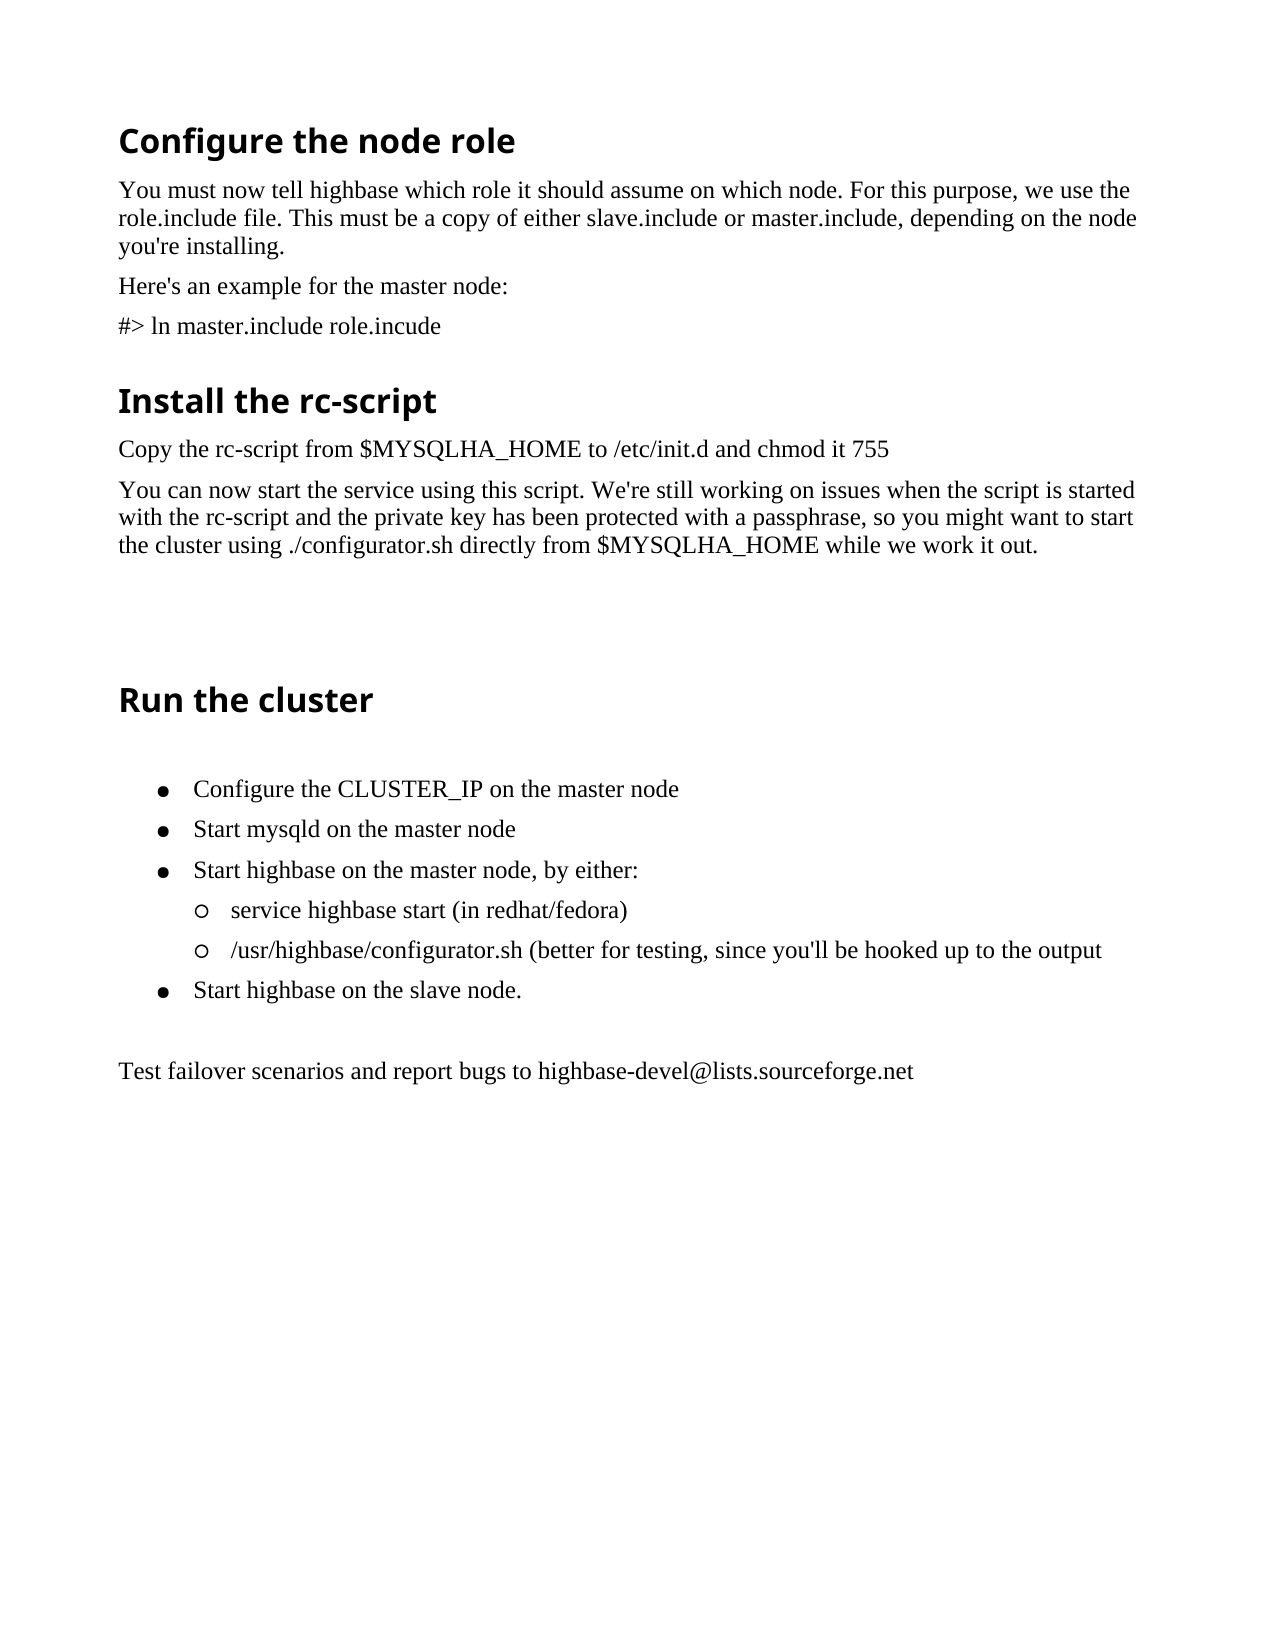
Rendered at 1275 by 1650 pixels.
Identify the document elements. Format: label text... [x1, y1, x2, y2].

text Here's an example for the master node: [118, 272, 1157, 300]
text Copy the rc-script from $MYSQLHA_HOME to /etc/init.d and chmod it 755 [118, 436, 1157, 463]
text Test failover scenarios and report bugs to highbase-devel@lists.sourceforge.net [44, 1057, 1157, 1084]
subtitle Run the cluster [118, 677, 1157, 723]
list Start mysqld on the master node [156, 816, 1157, 843]
text You can now start the service using this script. We're still working on issues when the script is started with the rc-script and the private key has been protected with a passphrase, so you might want to start the cluster using ./configurator.sh directly from $MYSQLHA_HOME while we work it out. [118, 476, 1157, 559]
text #> ln master.include role.incude [118, 312, 1157, 340]
list Start highbase on the master node, by either: [156, 856, 1157, 883]
subtitle Configure the node role [118, 118, 1157, 164]
text You must now tell highbase which role it should assume on which node. For this purpose, we use the role.include file. This must be a copy of either slave.include or master.include, depending on the node you're installing. [118, 176, 1157, 259]
list /usr/highbase/configurator.sh (better for testing, since you'll be hooked up to the output [193, 936, 1157, 964]
list Configure the CLUSTER_IP on the master node [156, 775, 1157, 803]
subtitle Install the rc-script [118, 377, 1157, 423]
list service highbase start (in redhat/fedora) [193, 896, 1157, 924]
list Start highbase on the slave node. [156, 976, 1157, 1004]
